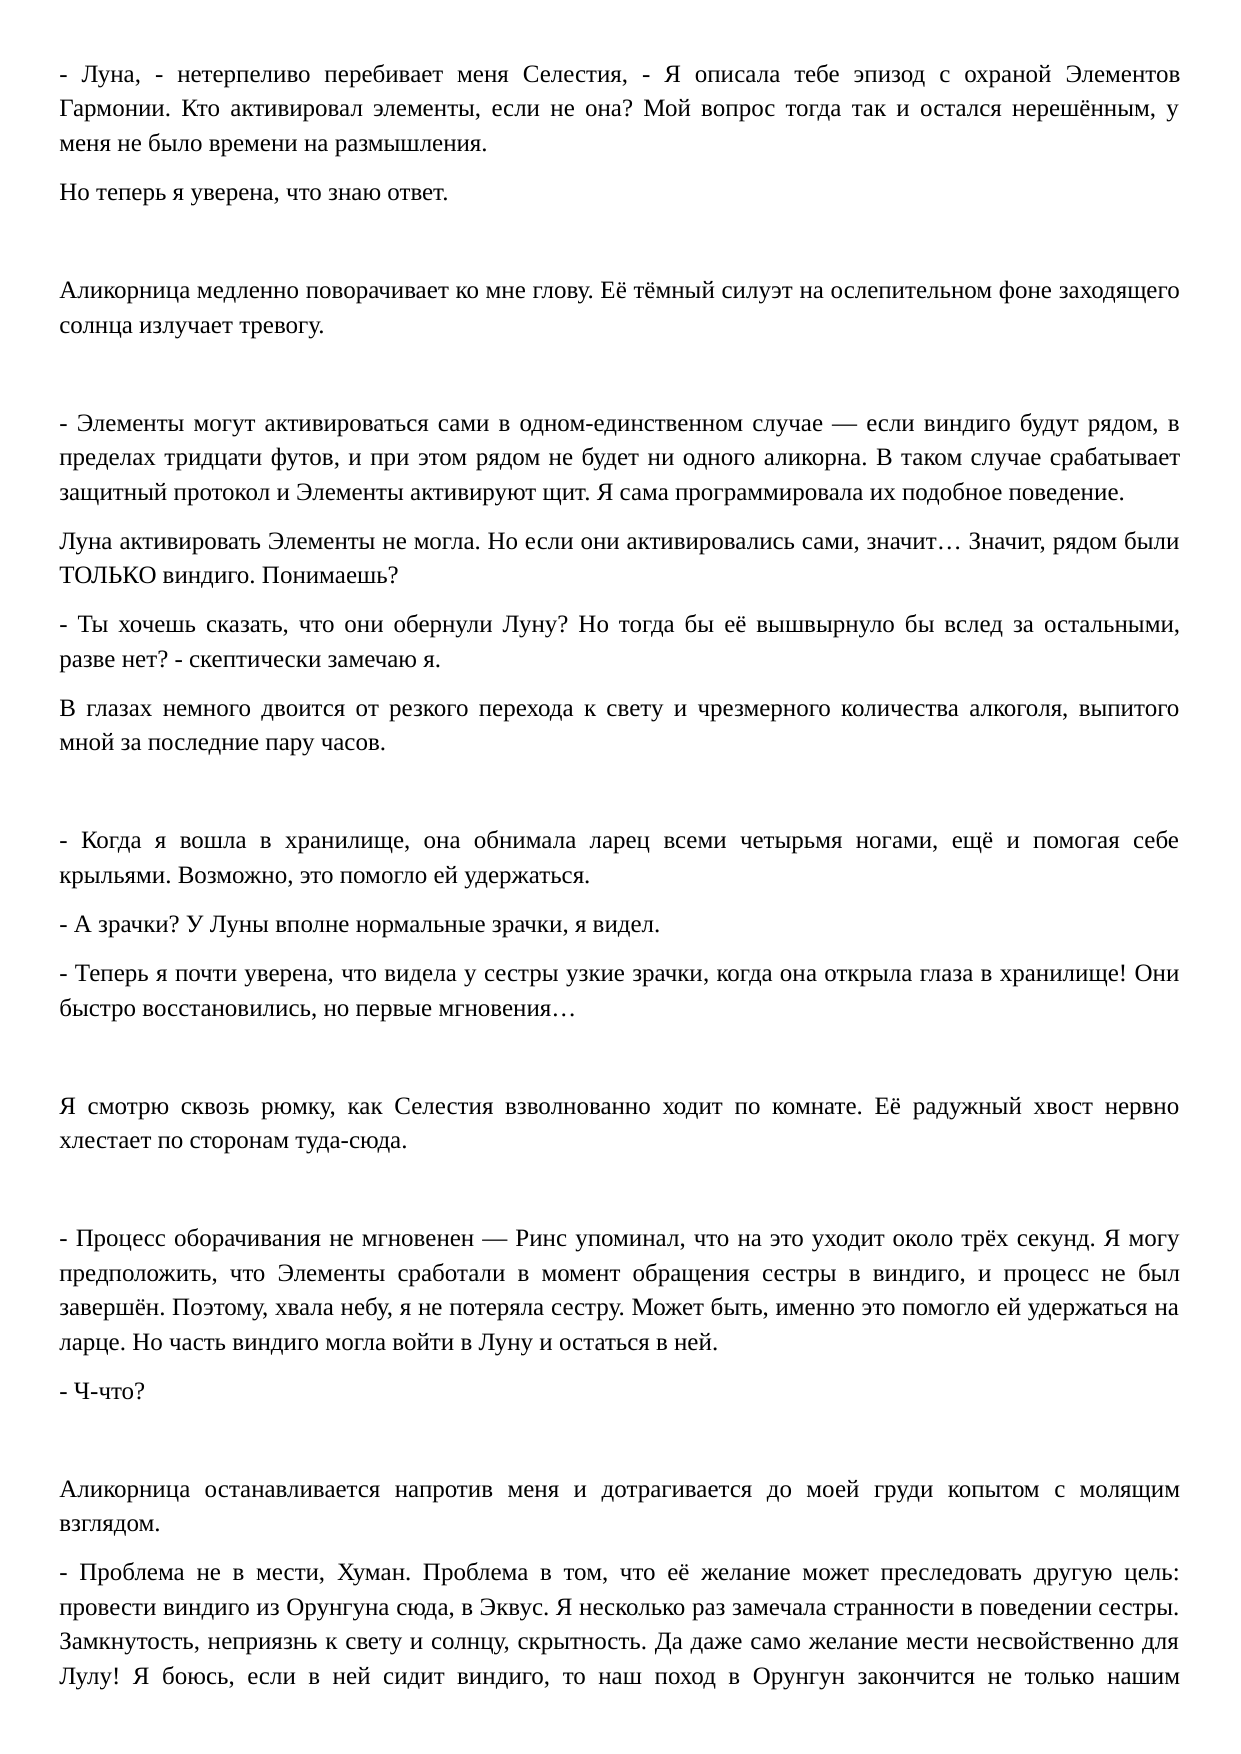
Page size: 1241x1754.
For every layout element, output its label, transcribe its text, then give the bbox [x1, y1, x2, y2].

text - А зрачки? У Луны вполне нормальные зрачки, я видел. [59, 909, 1181, 938]
text - Ты хочешь сказать, что они обернули Луну? Но тогда бы её вышвырнуло бы вслед за остальными, разве нет? - скептически замечаю я. [59, 609, 1181, 673]
text В глазах немного двоится от резкого перехода к свету и чрезмерного количества алкоголя, выпитого мной за последние пару часов. [59, 693, 1181, 756]
text - Когда я вошла в хранилище, она обнимала ларец всеми четырьмя ногами, ещё и помогая себе крыльями. Возможно, это помогло ей удержаться. [59, 826, 1181, 889]
text - Луна, - нетерпеливо перебивает меня Селестия, - Я описала тебе эпизод с охраной Элементов Гармонии. Кто активировал элементы, если не она? Мой вопрос тогда так и остался нерешённым, у меня не было времени на размышления. [59, 59, 1181, 157]
text Я смотрю сквозь рюмку, как Селестия взволнованно ходит по комнате. Её радужный хвост нервно хлестает по сторонам туда-сюда. [59, 1091, 1181, 1154]
text - Теперь я почти уверена, что видела у сестры узкие зрачки, когда она открыла глаза в хранилище! Они быстро восстановились, но первые мгновения… [59, 958, 1181, 1021]
text - Процесс оборачивания не мгновенен — Ринс упоминал, что на это уходит около трёх секунд. Я могу предположить, что Элементы сработали в момент обращения сестры в виндиго, и процесс не был завершён. Поэтому, хвала небу, я не потеряла сестру. Может быть, именно это помогло ей удержаться на ларце. Но часть виндиго могла войти в Луну и остаться в ней. [59, 1223, 1181, 1356]
text Аликорница медленно поворачивает ко мне глову. Её тёмный силуэт на ослепительном фоне заходящего солнца излучает тревогу. [59, 275, 1181, 338]
text Но теперь я уверена, что знаю ответ. [59, 177, 1181, 206]
text - Ч-что? [59, 1376, 1181, 1404]
text Аликорница останавливается напротив меня и дотрагивается до моей груди копытом с молящим взглядом. [59, 1474, 1181, 1537]
text - Проблема не в мести, Хуман. Проблема в том, что её желание может преследовать другую цель: провести виндиго из Орунгуна сюда, в Эквус. Я несколько раз замечала странности в поведении сестры. Замкнутость, неприязнь к свету и солнцу, скрытность. Да даже само желание мести несвойственно для Лулу! Я боюсь, если в ней сидит виндиго, то наш поход в Орунгун закончится не только нашим [59, 1557, 1181, 1690]
text - Элементы могут активироваться сами в одном-единственном случае — если виндиго будут рядом, в пределах тридцати футов, и при этом рядом не будет ни одного аликорна. В таком случае срабатывает защитный протокол и Элементы активируют щит. Я сама программировала их подобное поведение. [59, 408, 1181, 506]
text Луна активировать Элементы не могла. Но если они активировались сами, значит… Значит, рядом были ТОЛЬКО виндиго. Понимаешь? [59, 526, 1181, 589]
